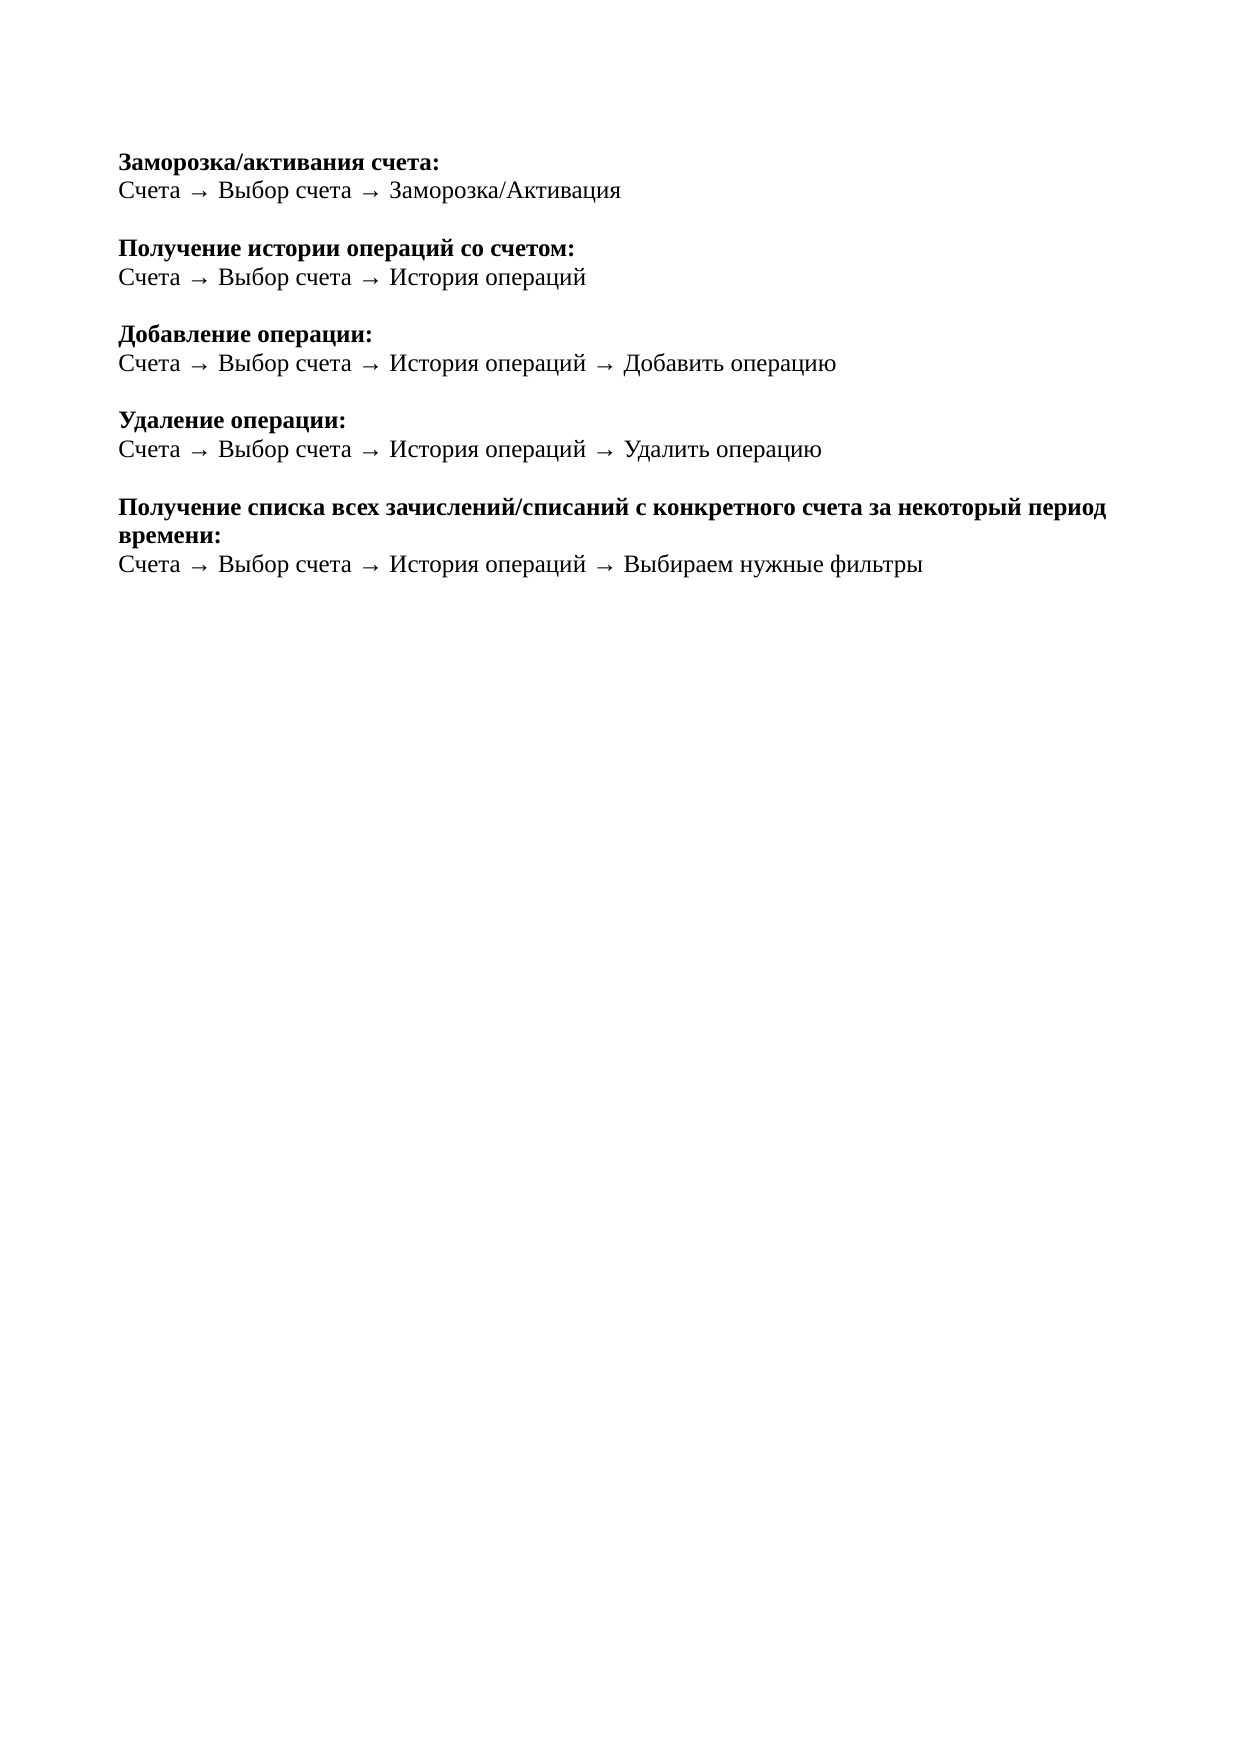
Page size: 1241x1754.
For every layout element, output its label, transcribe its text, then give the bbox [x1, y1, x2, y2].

text Добавление операции: [118, 319, 1122, 348]
text Удаление операции: [118, 406, 1122, 434]
text Счета → Выбор счета → История операций [118, 262, 1122, 291]
text Счета → Выбор счета → История операций → Удалить операцию [118, 434, 1122, 463]
text Получение списка всех зачислений/списаний с конкретного счета за некоторый период времени: [118, 492, 1122, 549]
text Счета → Выбор счета → История операций → Выбираем нужные фильтры [118, 549, 1122, 578]
text Счета → Выбор счета → История операций → Добавить операцию [118, 348, 1122, 377]
text Счета → Выбор счета → Заморозка/Активация [118, 176, 1122, 204]
text Получение истории операций со счетом: [118, 233, 1122, 262]
text Заморозка/активания счета: [118, 147, 1122, 176]
